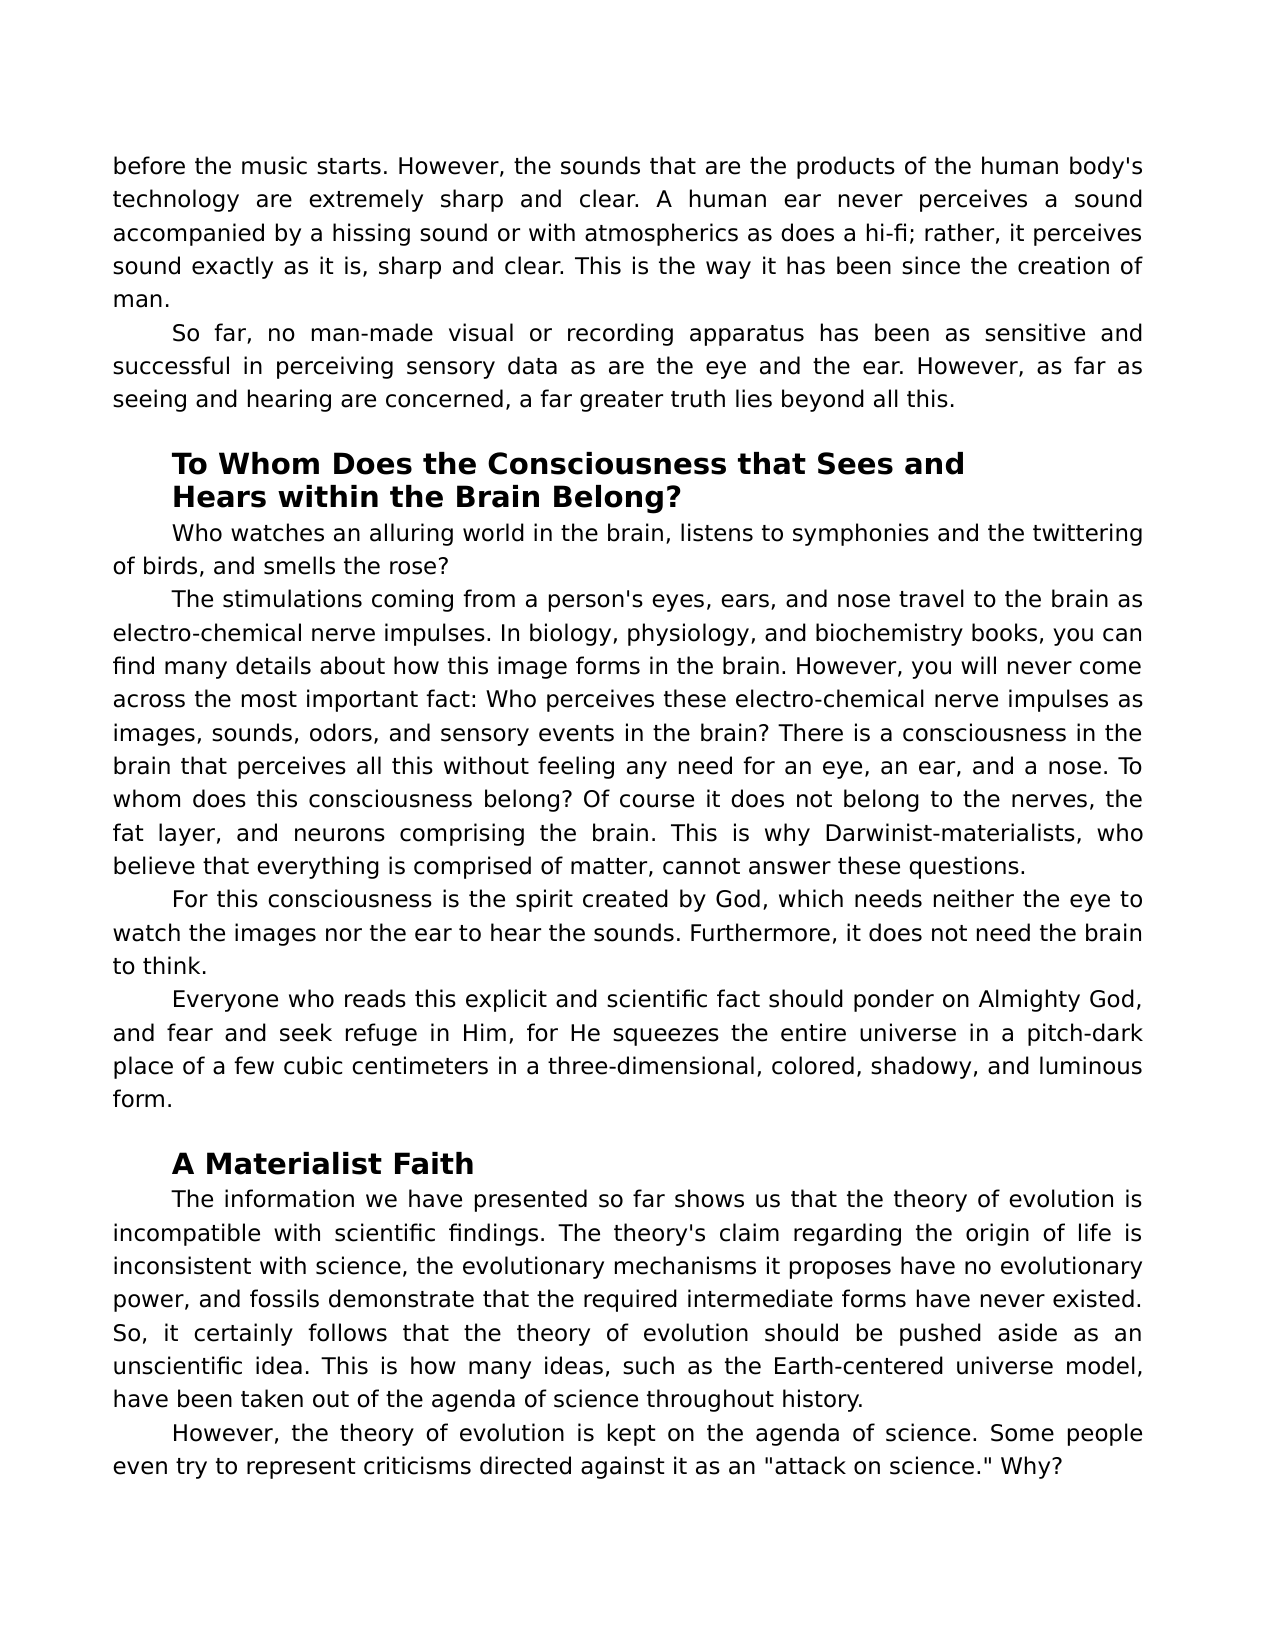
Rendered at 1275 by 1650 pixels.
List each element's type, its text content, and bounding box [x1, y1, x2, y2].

text The stimulations coming from a person's eyes, ears, and nose travel to the brain as electro-chemical nerve impulses. In biology, physiology, and biochemistry books, you can find many details about how this image forms in the brain. However, you will never come across the most important fact: Who perceives these electro-chemical nerve impulses as images, sounds, odors, and sensory events in the brain? There is a consciousness in the brain that perceives all this without feeling any need for an eye, an ear, and a nose. To whom does this consciousness belong? Of course it does not belong to the nerves, the fat layer, and neurons comprising the brain. This is why Darwinist-materialists, who believe that everything is comprised of matter, cannot answer these questions. [112, 581, 1145, 881]
text The information we have presented so far shows us that the theory of evolution is incompatible with scientific findings. The theory's claim regarding the origin of life is inconsistent with science, the evolutionary mechanisms it proposes have no evolutionary power, and fossils demonstrate that the required intermediate forms have never existed. So, it certainly follows that the theory of evolution should be pushed aside as an unscientific idea. This is how many ideas, such as the Earth-centered universe model, have been taken out of the agenda of science throughout history. [112, 1181, 1145, 1414]
text A Materialist Faith [112, 1148, 1145, 1181]
text To Whom Does the Consciousness that Sees and [112, 448, 1145, 481]
text Everyone who reads this explicit and scientific fact should ponder on Almighty God, and fear and seek refuge in Him, for He squeezes the entire universe in a pitch-dark place of a few cubic centimeters in a three-dimensional, colored, shadowy, and luminous form. [112, 981, 1145, 1114]
text For this consciousness is the spirit created by God, which needs neither the eye to watch the images nor the ear to hear the sounds. Furthermore, it does not need the brain to think. [112, 881, 1145, 981]
text before the music starts. However, the sounds that are the products of the human body's technology are extremely sharp and clear. A human ear never perceives a sound accompanied by a hissing sound or with atmospherics as does a hi-fi; rather, it perceives sound exactly as it is, sharp and clear. This is the way it has been since the creation of man. [112, 148, 1145, 314]
text Hears within the Brain Belong? [112, 481, 1145, 514]
text However, the theory of evolution is kept on the agenda of science. Some people even try to represent criticisms directed against it as an "attack on science." Why? [112, 1414, 1145, 1481]
text Who watches an alluring world in the brain, listens to symphonies and the twittering of birds, and smells the rose? [112, 514, 1145, 581]
text So far, no man-made visual or recording apparatus has been as sensitive and successful in perceiving sensory data as are the eye and the ear. However, as far as seeing and hearing are concerned, a far greater truth lies beyond all this. [112, 314, 1145, 414]
